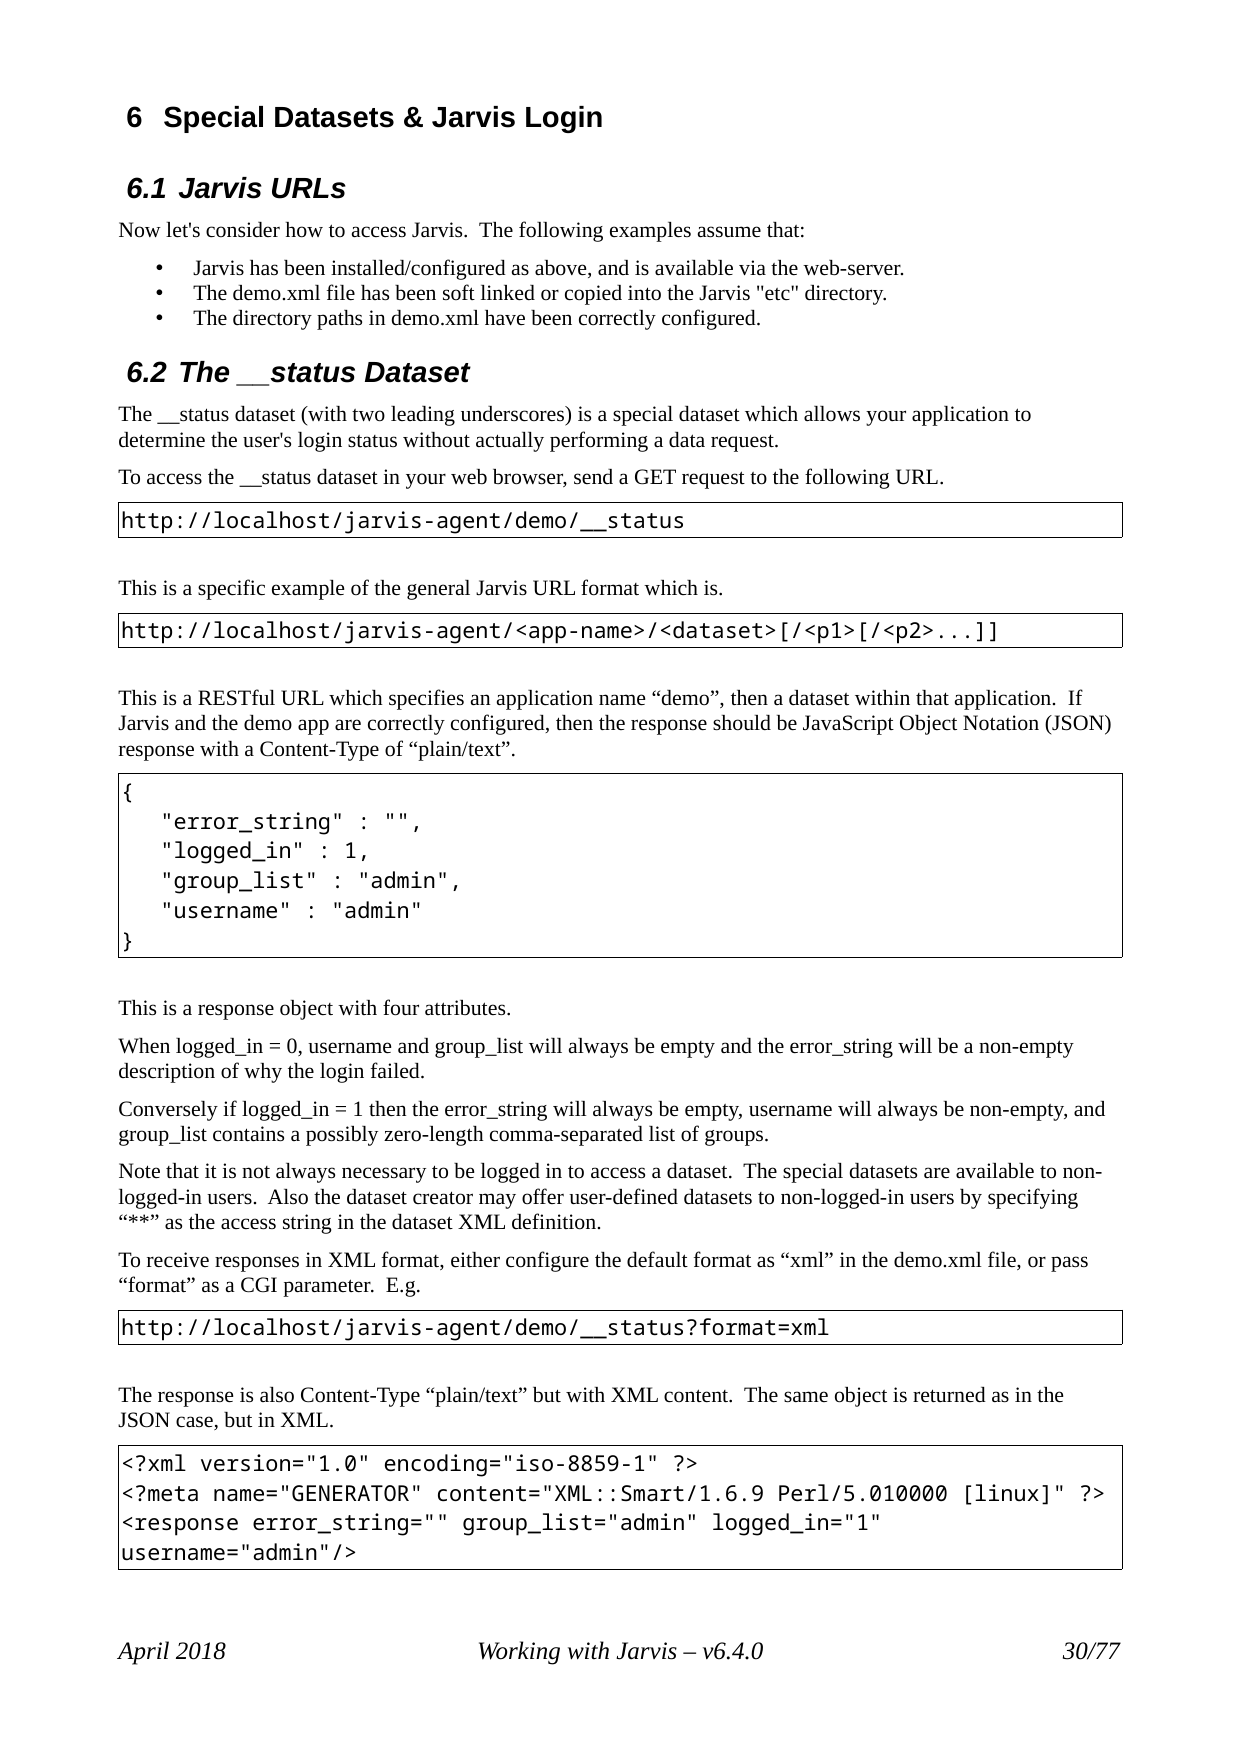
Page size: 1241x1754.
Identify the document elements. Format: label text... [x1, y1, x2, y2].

list The demo.xml file has been soft linked or copied into the Jarvis "etc" directory. [156, 280, 1122, 305]
subtitle Special Datasets & Jarvis Login [118, 100, 1122, 133]
list Jarvis has been installed/configured as above, and is available via the web-server. [156, 255, 1122, 280]
text { [119, 774, 1122, 803]
text This is a RESTful URL which specifies an application name “demo”, then a dataset within that application. If Jarvis and the demo app are correctly configured, then the response should be JavaScript Object Notation (JSON) response with a Content-Type of “plain/text”. [118, 685, 1122, 761]
text http://localhost/jarvis-agent/demo/__status [119, 503, 1122, 537]
text http://localhost/jarvis-agent/<app-name>/<dataset>[/<p1>[/<p2>...]] [119, 614, 1122, 647]
text <?xml version="1.0" encoding="iso-8859-1" ?> [119, 1446, 1122, 1475]
text Now let's consider how to access Jarvis. The following examples assume that: [118, 217, 1122, 242]
subtitle Jarvis URLs [118, 171, 1122, 204]
text This is a specific example of the general Jarvis URL format which is. [118, 575, 1122, 600]
text http://localhost/jarvis-agent/demo/__status?format=xml [119, 1311, 1122, 1344]
text <response error_string="" group_list="admin" logged_in="1" username="admin"/> [119, 1505, 1122, 1569]
text "error_string" : "", [119, 803, 1122, 833]
text "username" : "admin" [119, 892, 1122, 922]
text "group_list" : "admin", [119, 863, 1122, 892]
text The response is also Content-Type “plain/text” but with XML content. The same object is returned as in the JSON case, but in XML. [118, 1382, 1122, 1433]
text "logged_in" : 1, [119, 833, 1122, 863]
text The __status dataset (with two leading underscores) is a special dataset which allows your application to determine the user's login status without actually performing a data request. [118, 401, 1122, 452]
text } [119, 922, 1122, 957]
text When logged_in = 0, username and group_list will always be empty and the error_string will be a non-empty description of why the login failed. [118, 1033, 1122, 1083]
text This is a response object with four attributes. [118, 995, 1122, 1020]
text Note that it is not always necessary to be logged in to access a dataset. The special datasets are available to non-logged-in users. Also the dataset creator may offer user-defined datasets to non-logged-in users by specifying “**” as the access string in the dataset XML definition. [118, 1158, 1122, 1234]
text Conversely if logged_in = 1 then the error_string will always be empty, username will always be non-empty, and group_list contains a possibly zero-length comma-separated list of groups. [118, 1096, 1122, 1146]
list The directory paths in demo.xml have been correctly configured. [156, 305, 1122, 330]
subtitle The __status Dataset [118, 355, 1122, 389]
text To access the __status dataset in your web browser, send a GET request to the following URL. [118, 464, 1122, 489]
text To receive responses in XML format, either configure the default format as “xml” in the demo.xml file, or pass “format” as a CGI parameter. E.g. [118, 1247, 1122, 1297]
text <?meta name="GENERATOR" content="XML::Smart/1.6.9 Perl/5.010000 [linux]" ?> [119, 1475, 1122, 1505]
